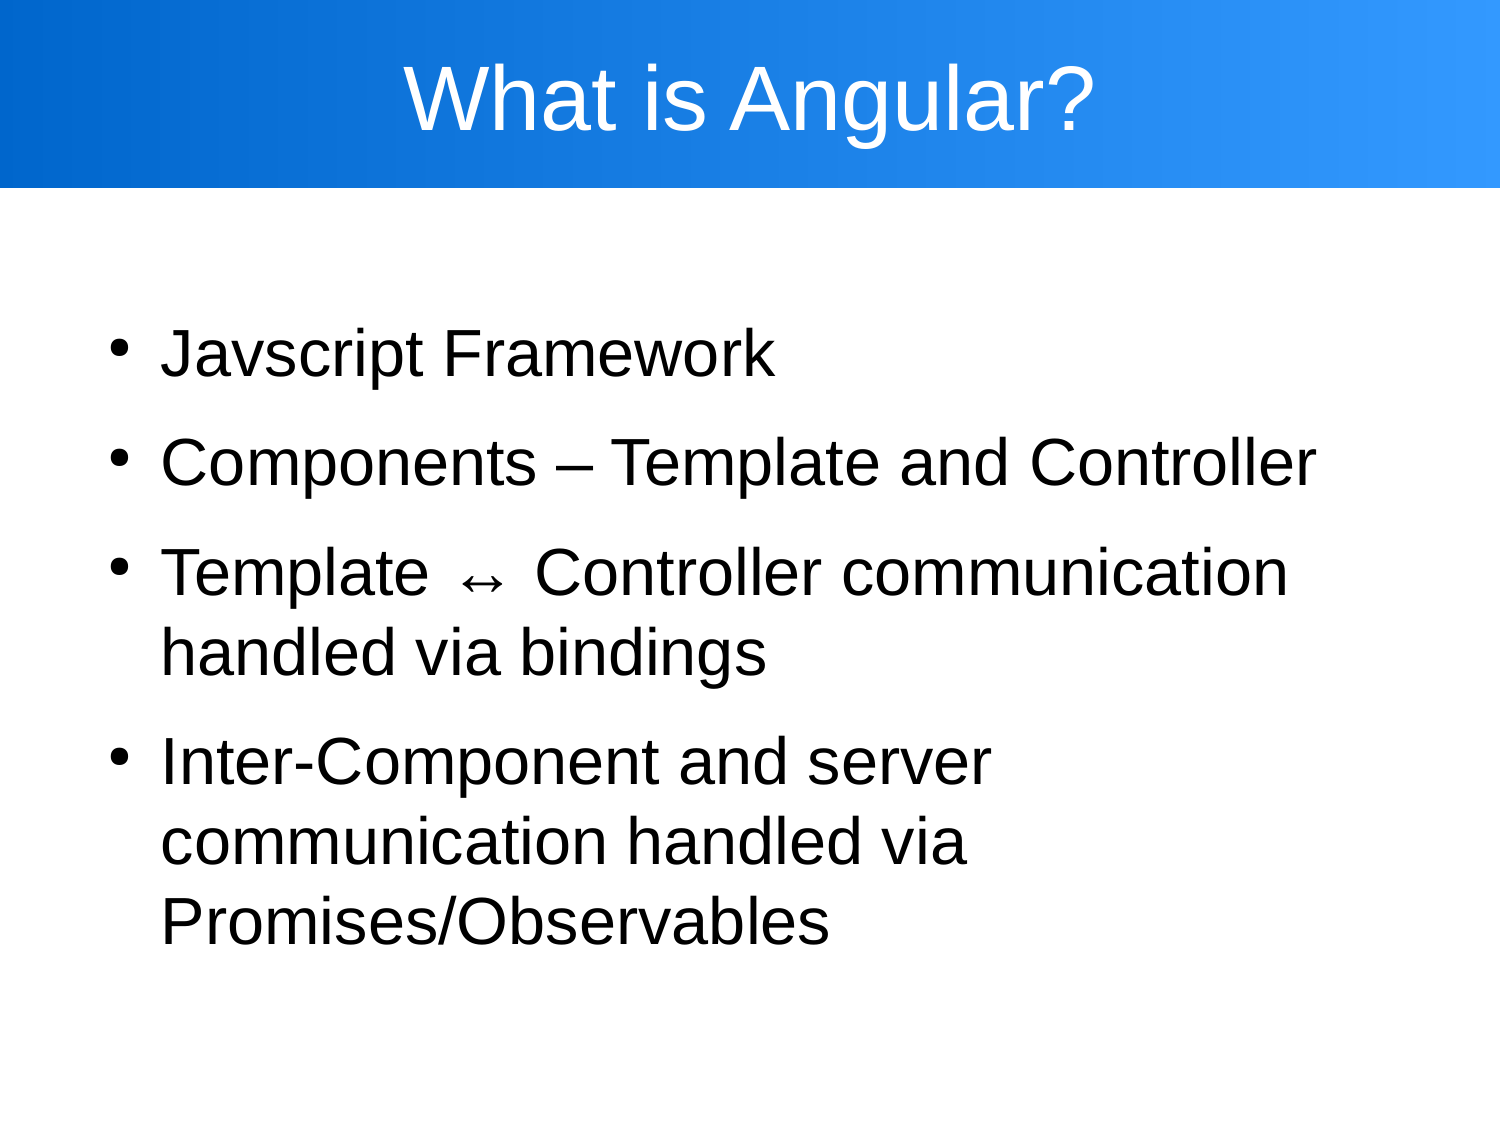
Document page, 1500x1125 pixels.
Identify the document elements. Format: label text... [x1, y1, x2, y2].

title What is Angular? [0, 0, 1500, 188]
list Javscript Framework Components – Template and Controller Template ↔ Controller communication handled via bindings Inter-Component and server communication handled via Promises/Observables [75, 262, 1426, 1005]
